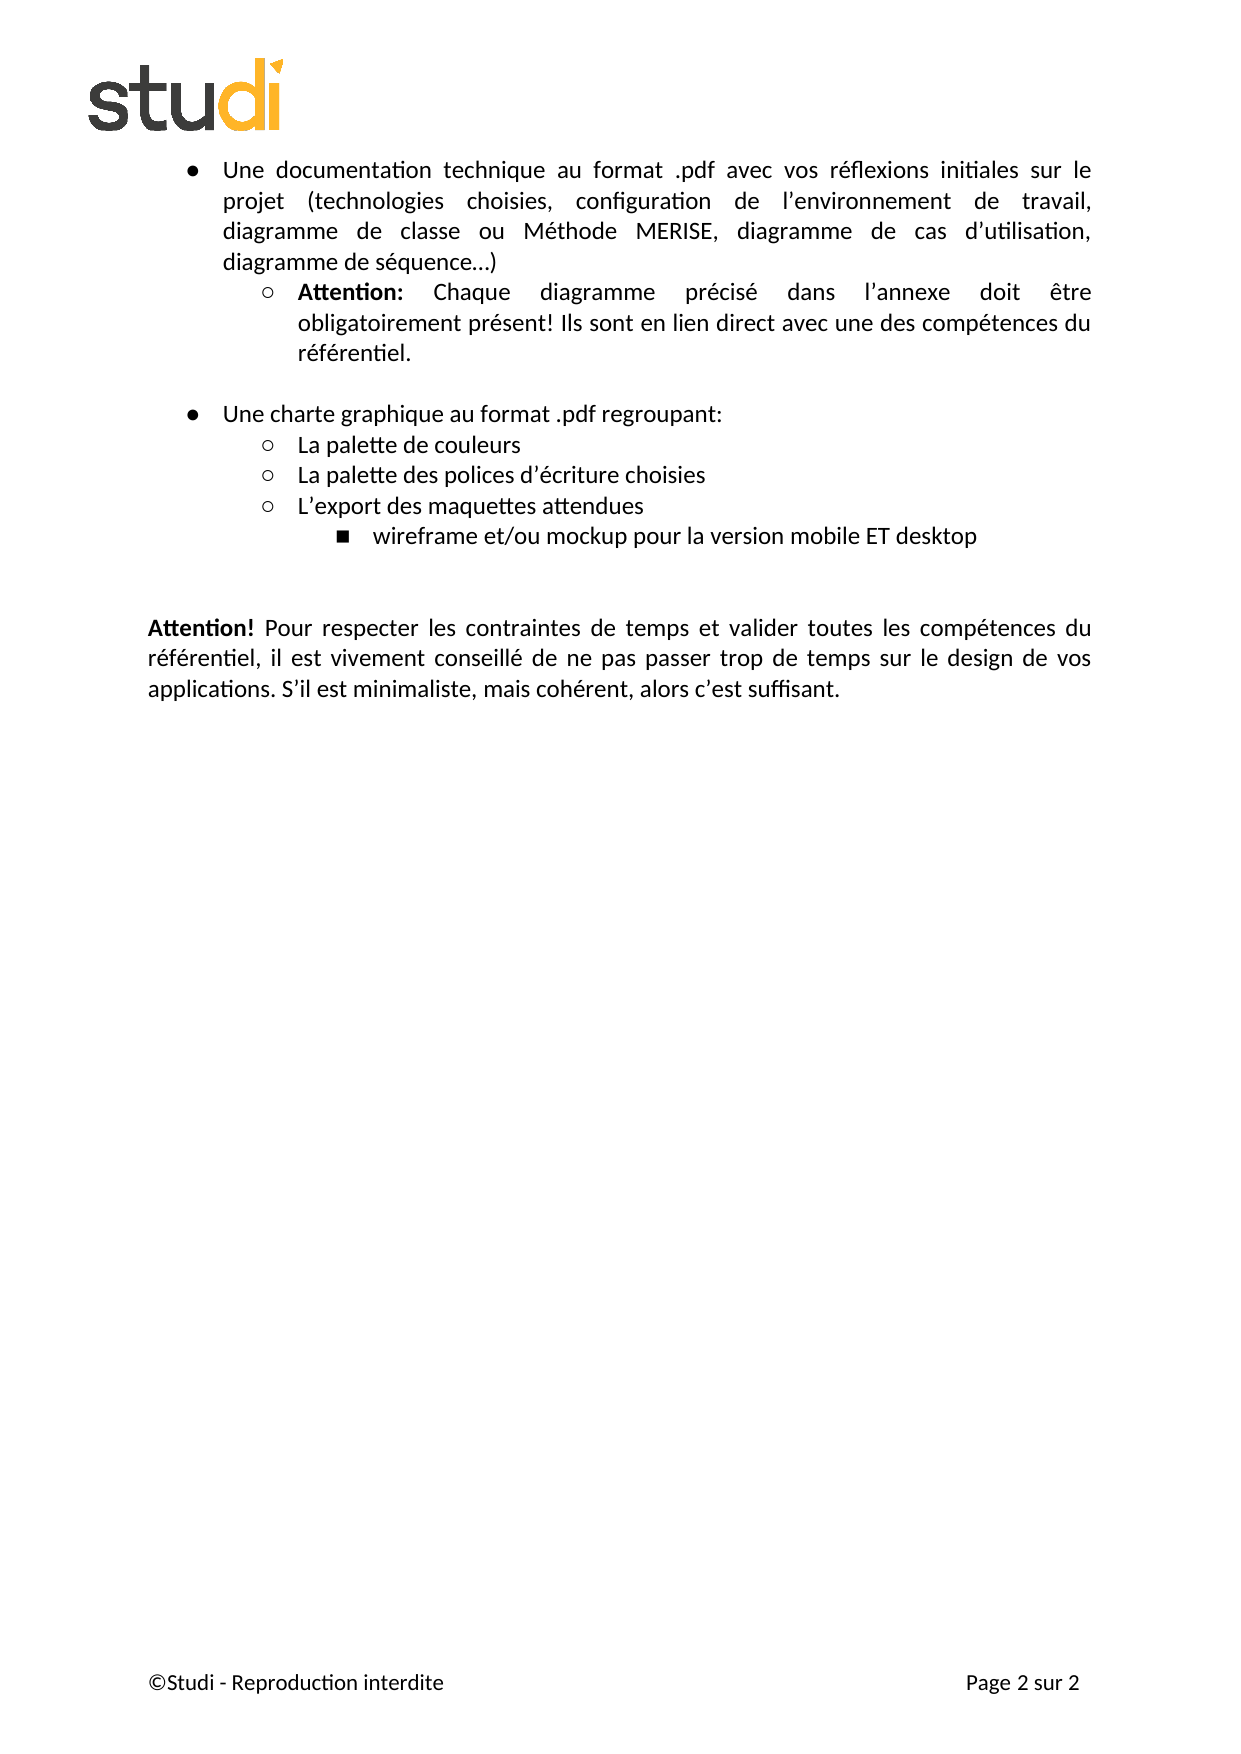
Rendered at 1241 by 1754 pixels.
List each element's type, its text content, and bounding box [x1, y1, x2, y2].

list La palette de couleurs [260, 429, 1093, 459]
list Une charte graphique au format .pdf regroupant: [185, 398, 1093, 429]
picture [88, 58, 283, 131]
list wireframe et/ou mockup pour la version mobile ET desktop [335, 521, 1093, 551]
list Une documentation technique au format .pdf avec vos réflexions initiales sur le projet (technologies choisies, configuration de l’environnement de travail, diagramme de classe ou Méthode MERISE, diagramme de cas d’utilisation, diagramme de séquence…) [185, 154, 1093, 276]
text Attention! Pour respecter les contraintes de temps et valider toutes les compétences du référentiel, il est vivement conseillé de ne pas passer trop de temps sur le design de vos applications. S’il est minimaliste, mais cohérent, alors c’est suffisant. [148, 612, 1093, 704]
list L’export des maquettes attendues [260, 490, 1093, 521]
list La palette des polices d’écriture choisies [260, 459, 1093, 490]
list Attention: Chaque diagramme précisé dans l’annexe doit être obligatoirement présent! Ils sont en lien direct avec une des compétences du référentiel. [260, 276, 1093, 368]
